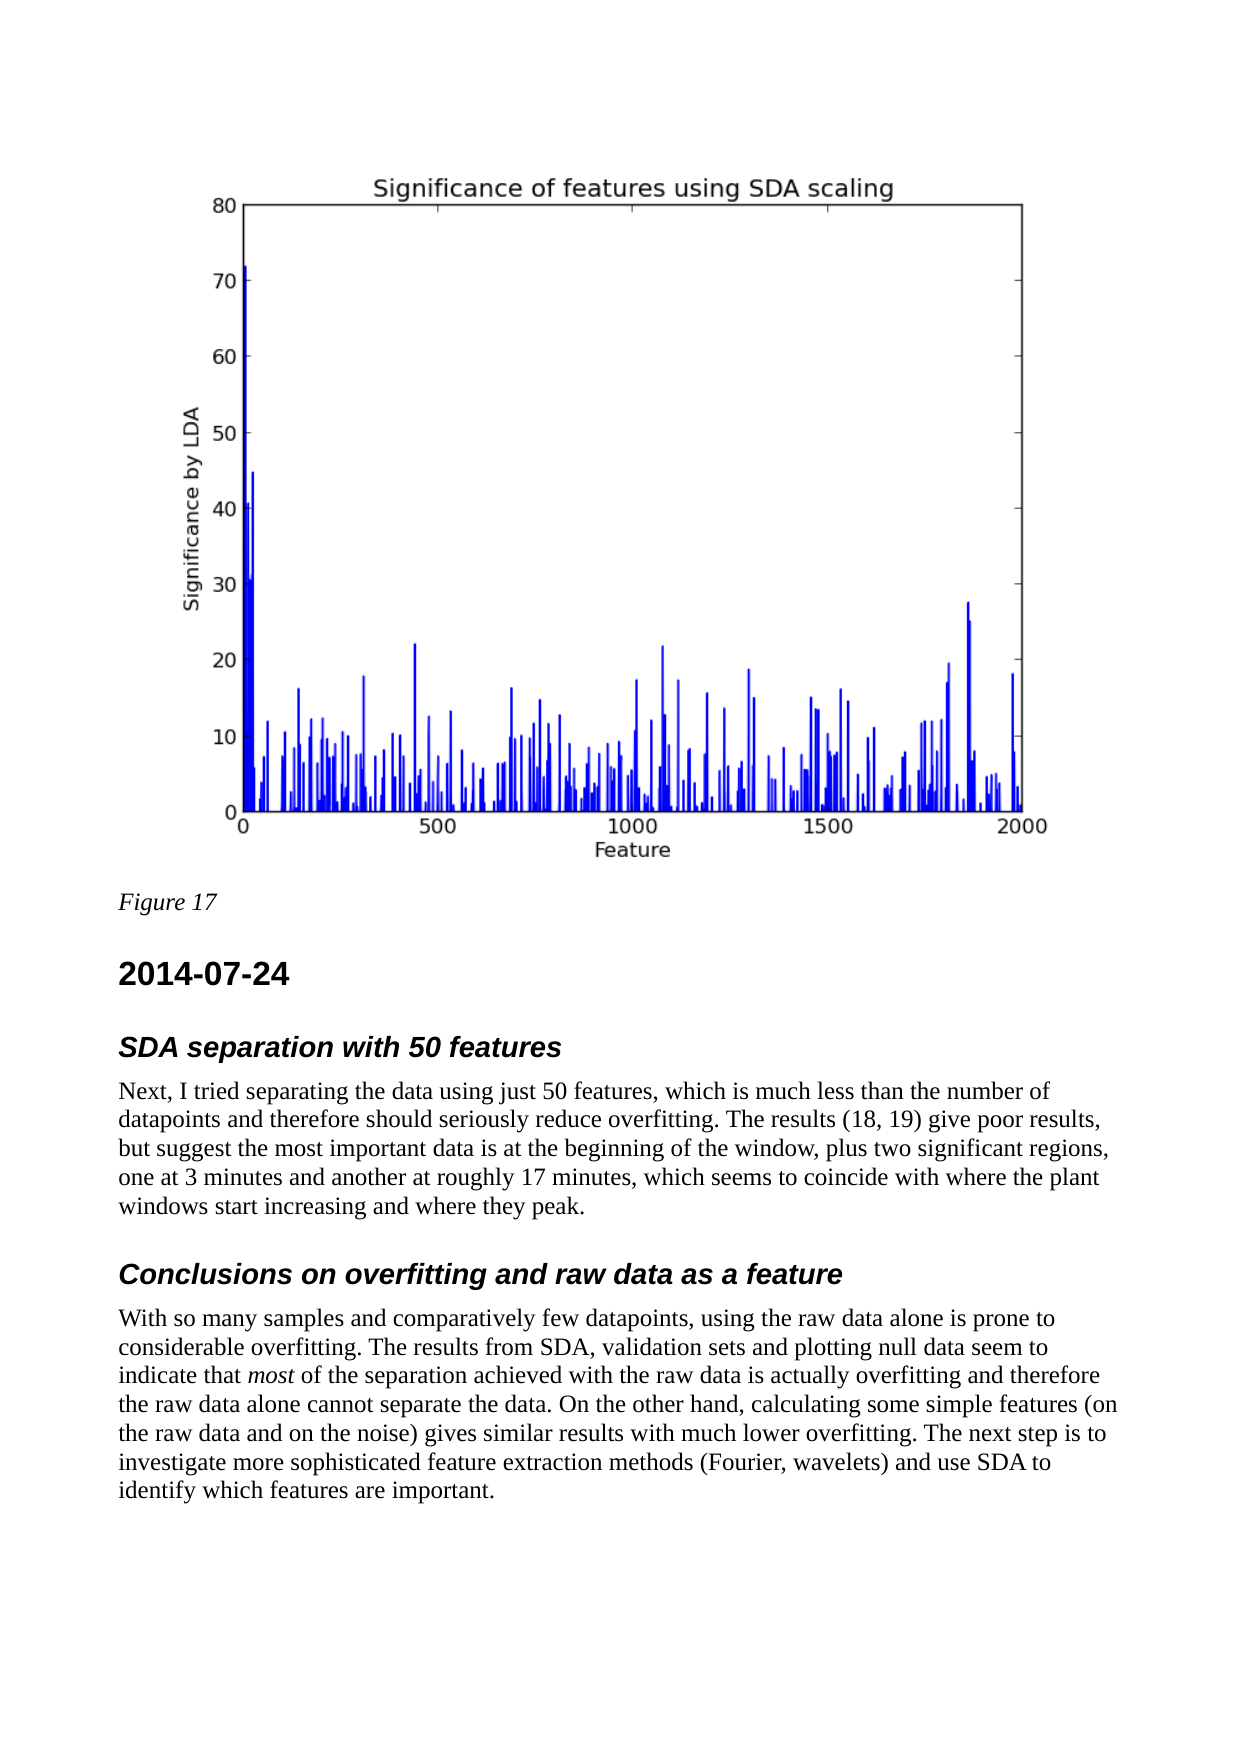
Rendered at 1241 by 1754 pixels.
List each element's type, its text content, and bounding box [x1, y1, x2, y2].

subtitle Conclusions on overfitting and raw data as a feature [118, 1257, 1122, 1291]
subtitle SDA separation with 50 features [118, 1030, 1122, 1063]
picture [118, 130, 1123, 888]
subtitle 2014-07-24 [118, 953, 1122, 992]
text Figure 17 [118, 888, 1122, 916]
text With so many samples and comparatively few datapoints, using the raw data alone is prone to considerable overfitting. The results from SDA, validation sets and plotting null data seem to indicate that most of the separation achieved with the raw data is actually overfitting and therefore the raw data alone cannot separate the data. On the other hand, calculating some simple features (on the raw data and on the noise) gives similar results with much lower overfitting. The next step is to investigate more sophisticated feature extraction methods (Fourier, wavelets) and use SDA to identify which features are important. [118, 1303, 1122, 1504]
text Next, I tried separating the data using just 50 features, which is much less than the number of datapoints and therefore should seriously reduce overfitting. The results (18, 19) give poor results, but suggest the most important data is at the beginning of the window, plus two significant regions, one at 3 minutes and another at roughly 17 minutes, which seems to coincide with where the plant windows start increasing and where they peak. [118, 1076, 1122, 1219]
